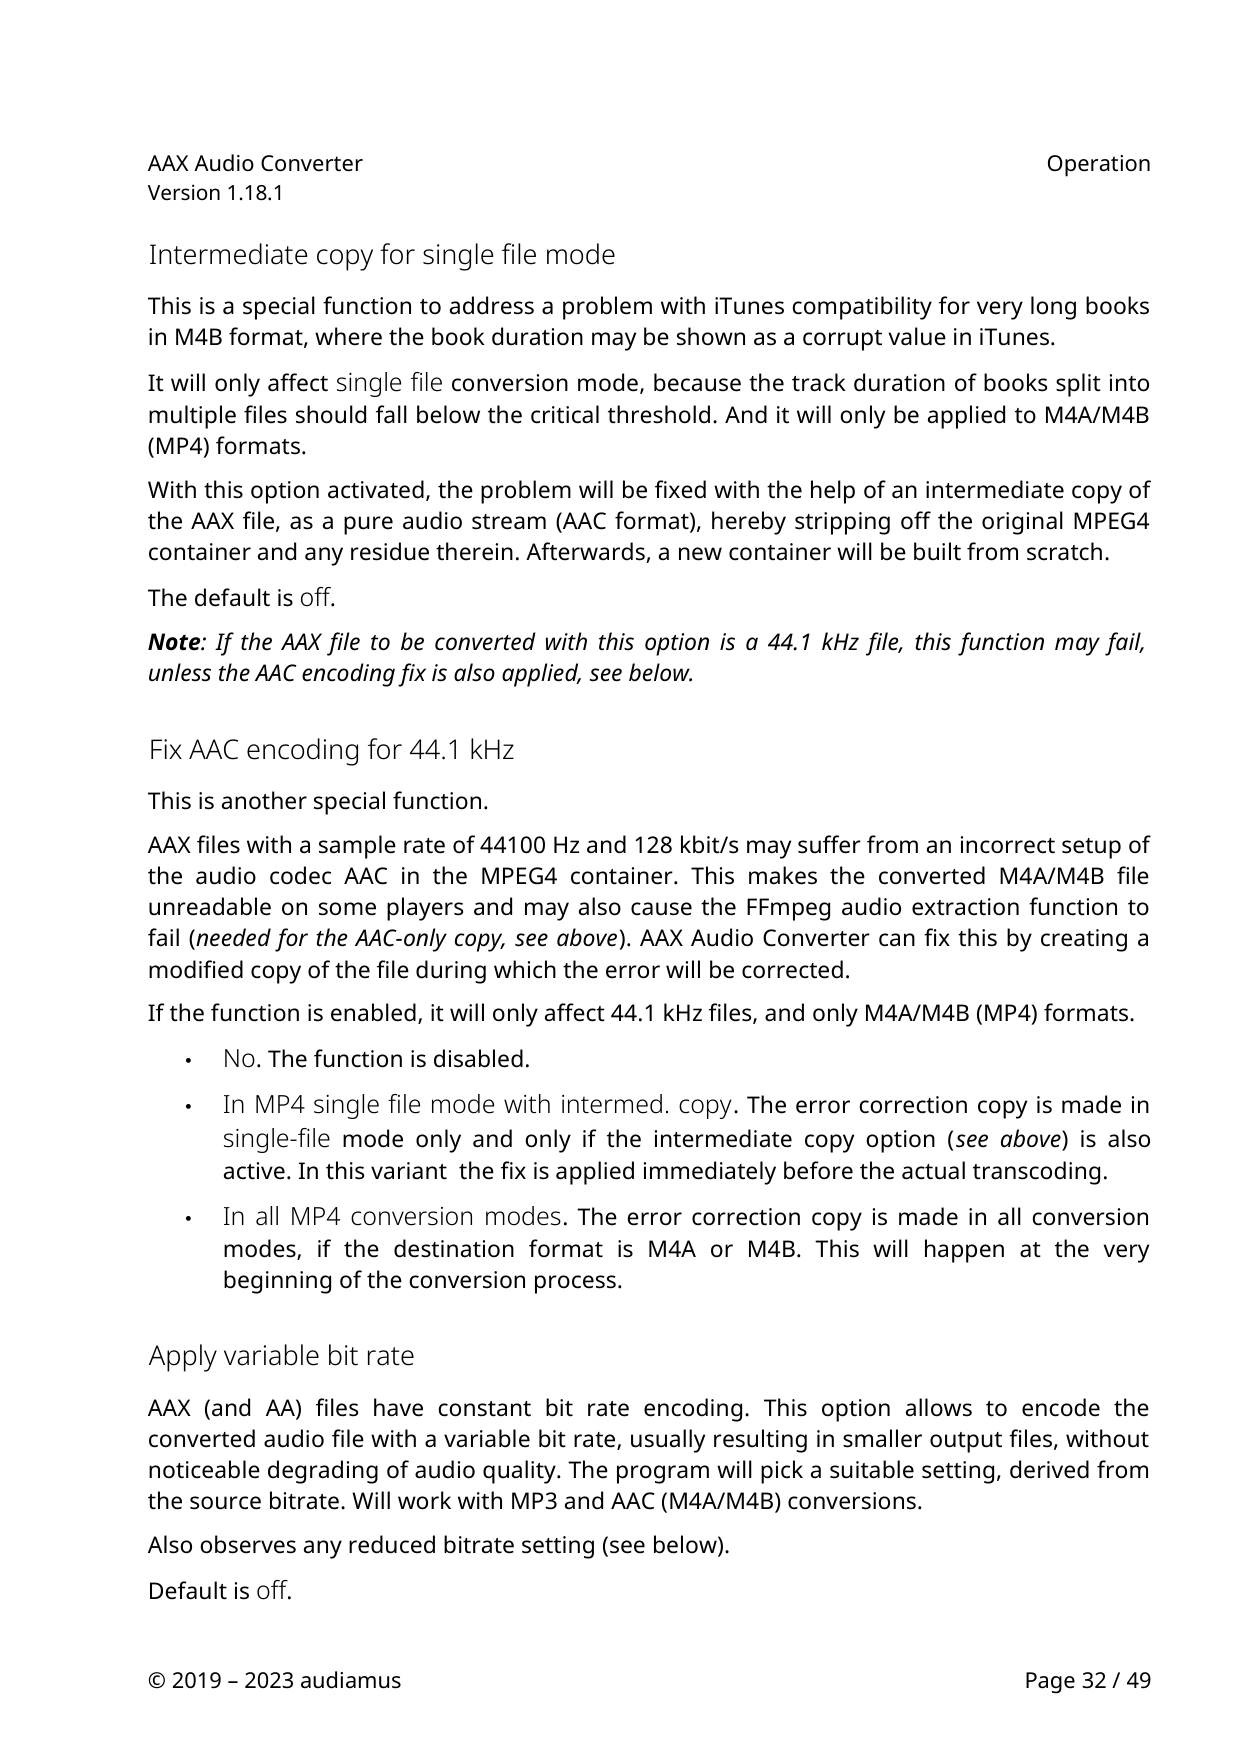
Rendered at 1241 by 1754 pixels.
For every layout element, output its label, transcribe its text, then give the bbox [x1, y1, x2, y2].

text Also observes any reduced bitrate setting (see below). [148, 1529, 1152, 1560]
list In all MP4 conversion modes. The error correction copy is made in all conversion modes, if the destination format is M4A or M4B. This will happen at the very beginning of the conversion process. [185, 1199, 1152, 1295]
text It will only affect single file conversion mode, because the track duration of books split into multiple files should fall below the critical threshold. And it will only be applied to M4A/M4B (MP4) formats. [148, 365, 1152, 461]
text AAX (and AA) files have constant bit rate encoding. This option allows to encode the converted audio file with a variable bit rate, usually resulting in smaller output files, without noticeable degrading of audio quality. The program will pick a suitable setting, derived from the source bitrate. Will work with MP3 and AAC (M4A/M4B) conversions. [148, 1392, 1152, 1517]
subtitle Apply variable bit rate [142, 1337, 1152, 1374]
text This is another special function. [148, 785, 1152, 816]
text Default is off. [148, 1573, 1152, 1607]
text AAX files with a sample rate of 44100 Hz and 128 kbit/s may suffer from an incorrect setup of the audio codec AAC in the MPEG4 container. This makes the converted M4A/M4B file unreadable on some players and may also cause the FFmpeg audio extraction function to fail (needed for the AAC-only copy, see above). AAX Audio Converter can fix this by creating a modified copy of the file during which the error will be corrected. [148, 828, 1152, 985]
list In MP4 single file mode with intermed. copy. The error correction copy is made in single-file mode only and only if the intermediate copy option (see above) is also active. In this variant the fix is applied immediately before the actual transcoding. [185, 1087, 1152, 1186]
subtitle Intermediate copy for single file mode [142, 235, 1152, 272]
list No. The function is disabled. [185, 1041, 1152, 1075]
subtitle Fix AAC encoding for 44.1 kHz [142, 730, 1152, 767]
text This is a special function to address a problem with iTunes compatibility for very long books in M4B format, where the book duration may be shown as a corrupt value in iTunes. [148, 290, 1152, 352]
text If the function is enabled, it will only affect 44.1 kHz files, and only M4A/M4B (MP4) formats. [148, 997, 1152, 1028]
text The default is off. [148, 580, 1152, 614]
text With this option activated, the problem will be fixed with the help of an intermediate copy of the AAX file, as a pure audio stream (AAC format), hereby stripping off the original MPEG4 container and any residue therein. Afterwards, a new container will be built from scratch. [148, 473, 1152, 567]
text Note: If the AAX file to be converted with this option is a 44.1 kHz file, this function may fail, unless the AAC encoding fix is also applied, see below. [148, 626, 1152, 688]
